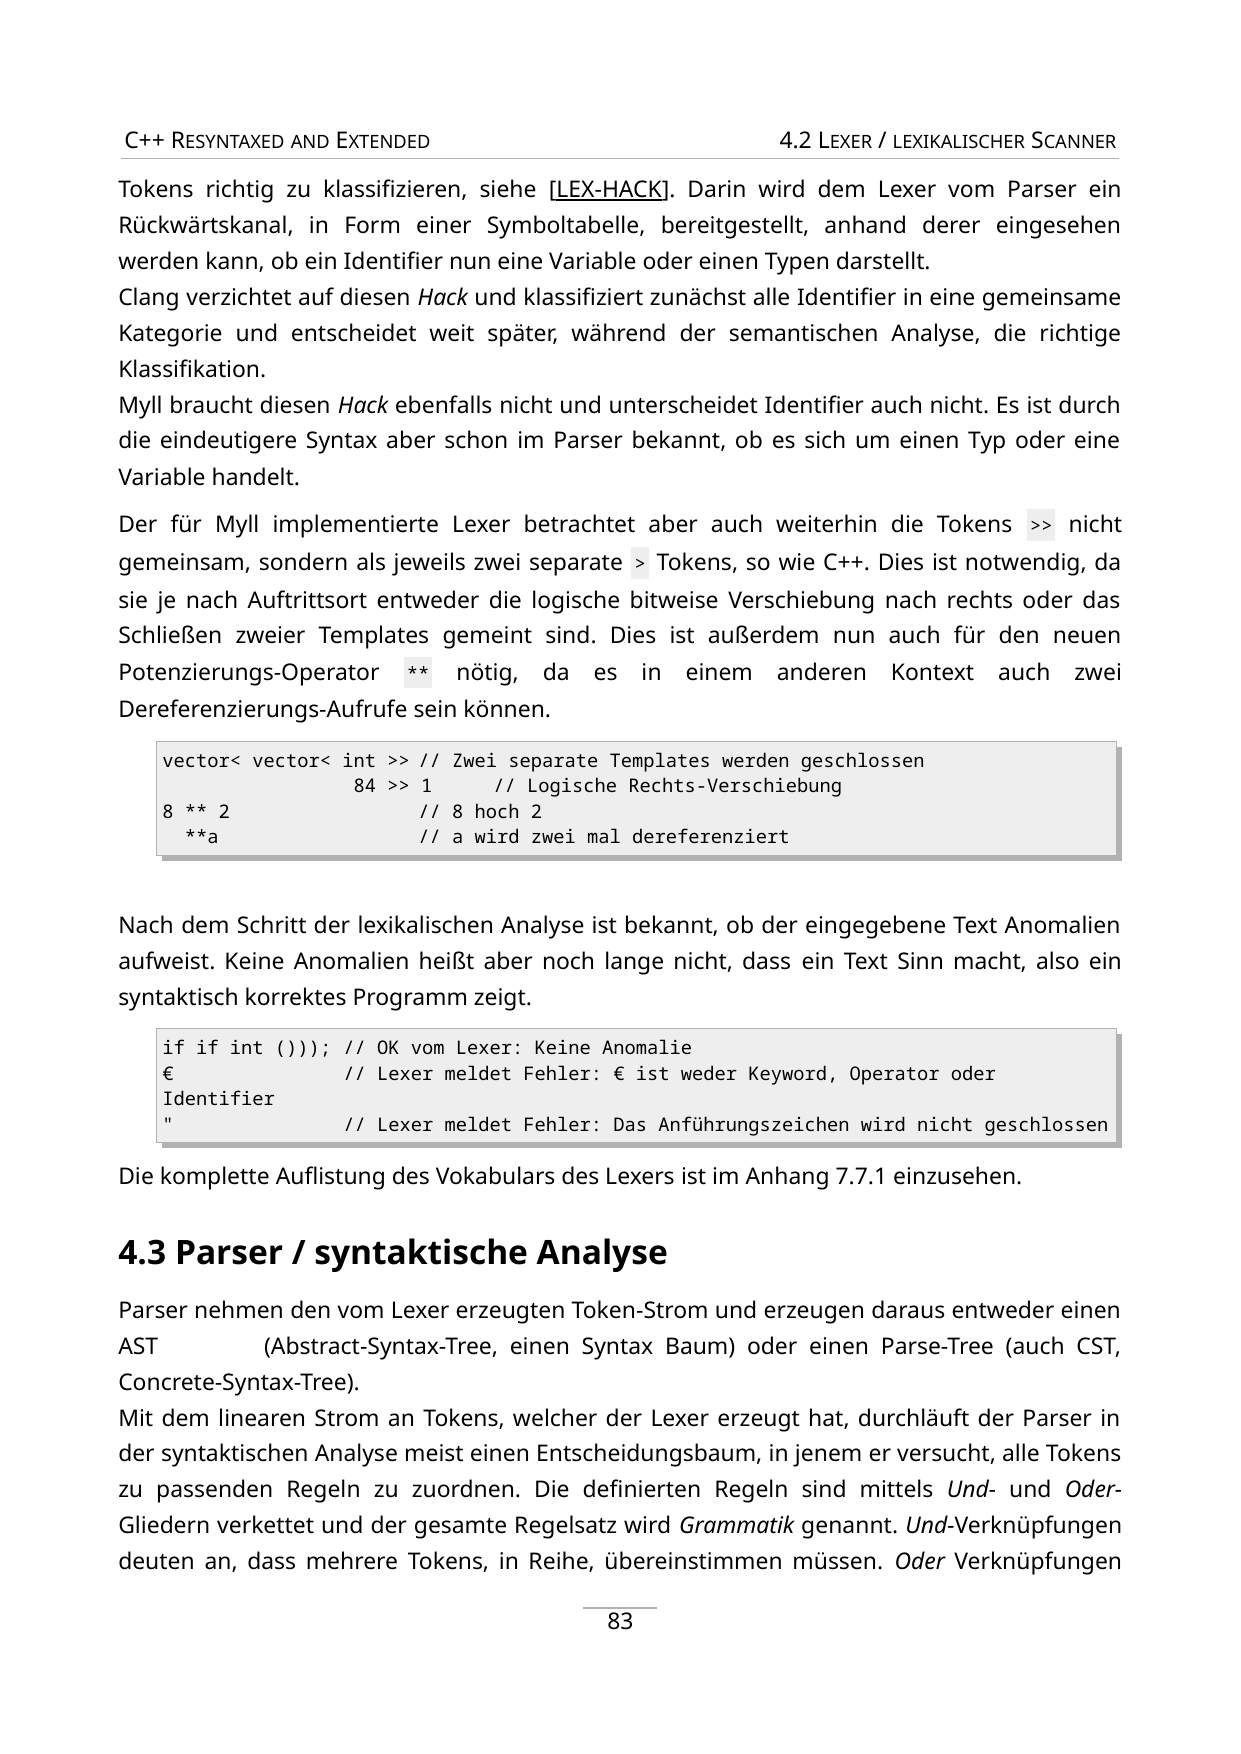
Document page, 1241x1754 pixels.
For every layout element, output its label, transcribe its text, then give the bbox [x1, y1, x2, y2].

text vector< vector< int >> // Zwei separate Templates werden geschlossen 84 >> 1 // Logische Rechts-Verschiebung 8 ** 2 // 8 hoch 2 **a // a wird zwei mal dereferenziert [157, 742, 1116, 855]
text if if int ())); // OK vom Lexer: Keine Anomalie € // Lexer meldet Fehler: € ist weder Keyword, Operator oder Identifier " // Lexer meldet Fehler: Das Anführungszeichen wird nicht geschlossen [157, 1029, 1116, 1142]
text Tokens richtig zu klassifizieren, siehe [LEX-HACK]. Darin wird dem Lexer vom Parser ein Rückwärtskanal, in Form einer Symboltabelle, bereitgestellt, anhand derer eingesehen werden kann, ob ein Identifier nun eine Variable oder einen Typen darstellt. Clang verzichtet auf diesen Hack und klassifiziert zunächst alle Identifier in eine gemeinsame Kategorie und entscheidet weit später, während der semantischen Analyse, die richtige Klassifikation. Myll braucht diesen Hack ebenfalls nicht und unterscheidet Identifier auch nicht. Es ist durch die eindeutigere Syntax aber schon im Parser bekannt, ob es sich um einen Typ oder eine Variable handelt. [118, 173, 1122, 492]
text Parser nehmen den vom Lexer erzeugten Token-Strom und erzeugen daraus entweder einen AST (Abstract-Syntax-Tree, einen Syntax Baum) oder einen Parse-Tree (auch CST, Concrete-Syntax-Tree). Mit dem linearen Strom an Tokens, welcher der Lexer erzeugt hat, durchläuft der Parser in der syntaktischen Analyse meist einen Entscheidungsbaum, in jenem er versucht, alle Tokens zu passenden Regeln zu zuordnen. Die definierten Regeln sind mittels Und- und Oder-Gliedern verkettet und der gesamte Regelsatz wird Grammatik genannt. Und-Verknüpfungen deuten an, dass mehrere Tokens, in Reihe, übereinstimmen müssen. Oder Verknüpfungen [118, 1294, 1122, 1576]
subtitle Parser / syntaktische Analyse [118, 1229, 1122, 1274]
text Nach dem Schritt der lexikalischen Analyse ist bekannt, ob der eingegebene Text Anomalien aufweist. Keine Anomalien heißt aber noch lange nicht, dass ein Text Sinn macht, also ein syntaktisch korrektes Programm zeigt. [118, 873, 1122, 1012]
text Der für Myll implementierte Lexer betrachtet aber auch weiterhin die Tokens >> nicht gemeinsam, sondern als jeweils zwei separate > Tokens, so wie C++. Dies ist notwendig, da sie je nach Auftrittsort entweder die logische bitweise Verschiebung nach rechts oder das Schließen zweier Templates gemeint sind. Dies ist außerdem nun auch für den neuen Potenzierungs-Operator ** nötig, da es in einem anderen Kontext auch zwei Dereferenzierungs-Aufrufe sein können. [118, 508, 1122, 724]
text Die komplette Auflistung des Vokabulars des Lexers ist im Anhang 7.7.1 einzusehen. [118, 1160, 1122, 1191]
